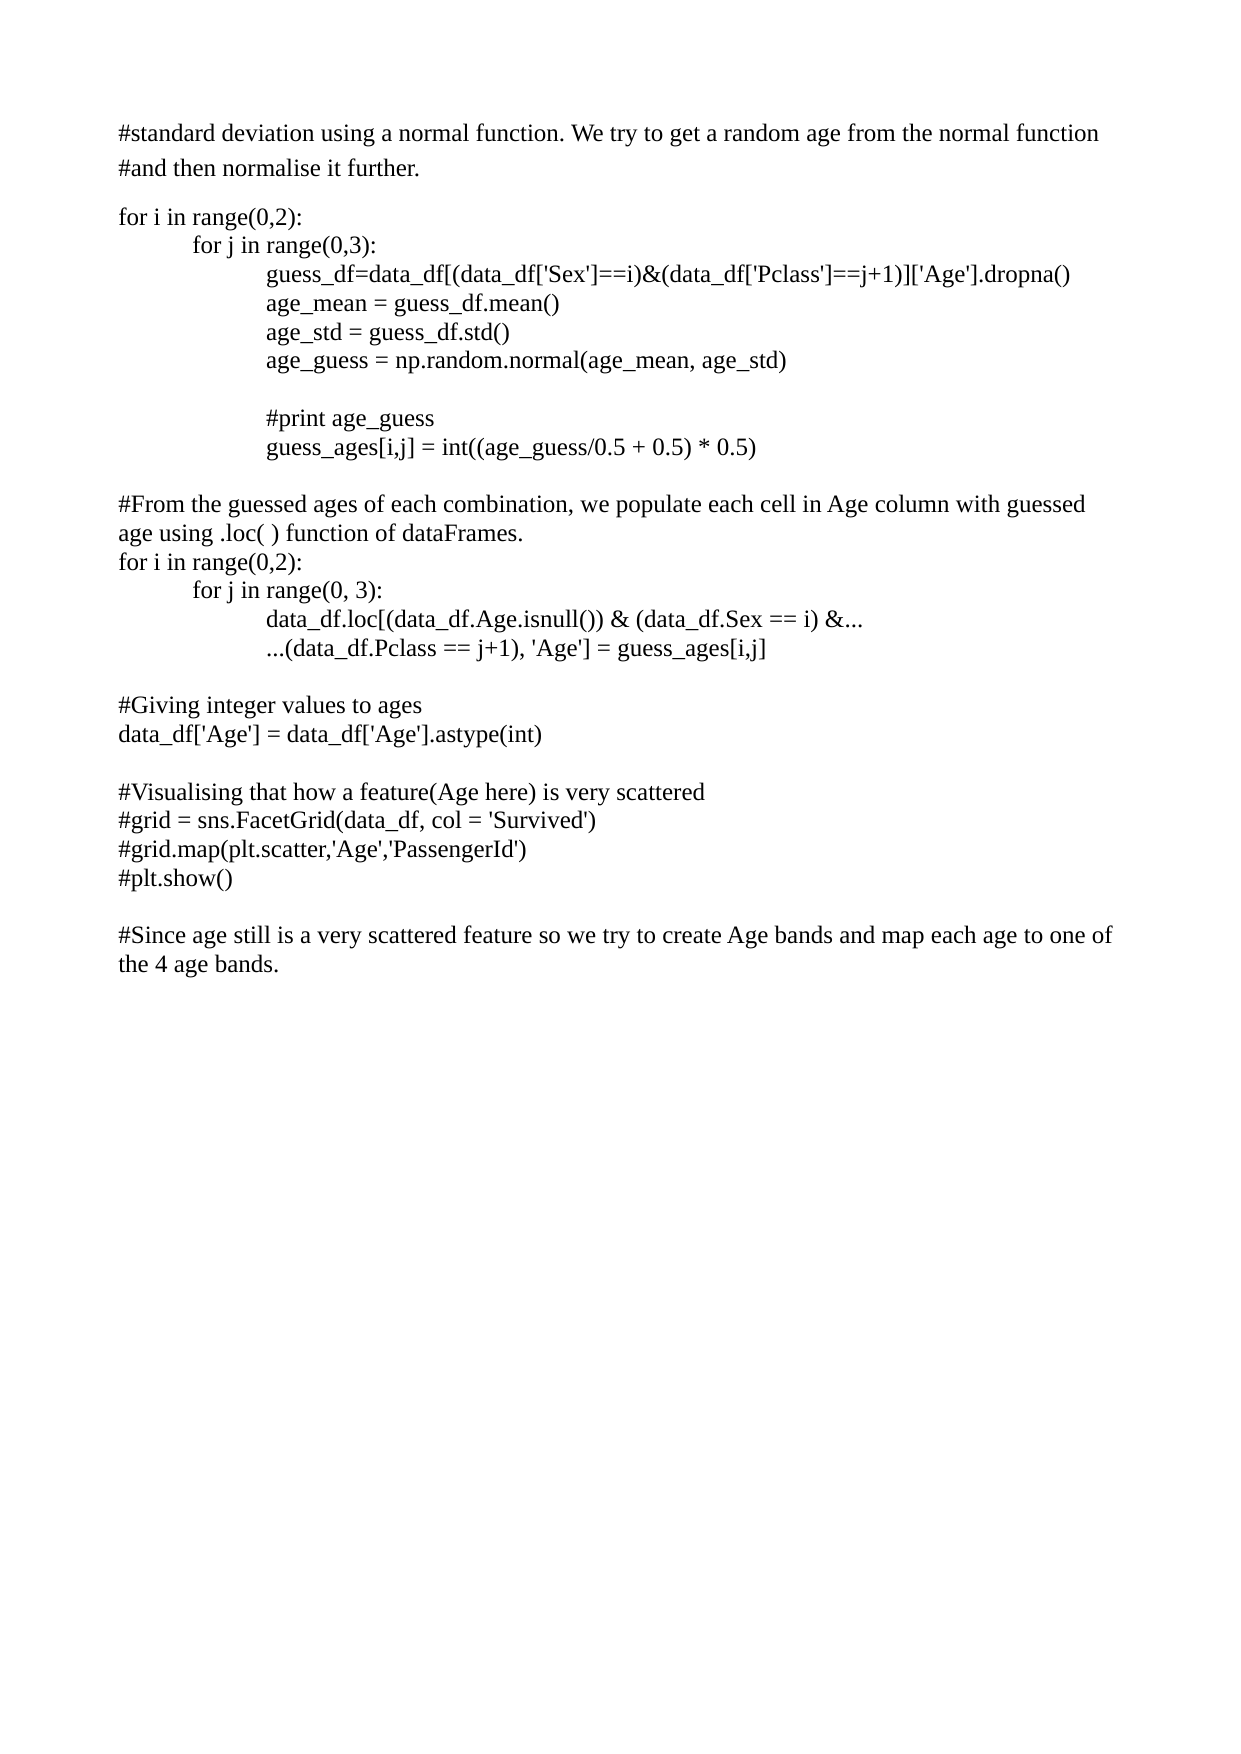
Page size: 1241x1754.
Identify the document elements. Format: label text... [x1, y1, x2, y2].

text for j in range(0,3): [118, 230, 1122, 259]
text for i in range(0,2): [118, 547, 1122, 575]
text for j in range(0, 3): [118, 575, 1122, 604]
text age_mean = guess_df.mean() [118, 288, 1122, 317]
text #From the guessed ages of each combination, we populate each cell in Age column with guessed age using .loc( ) function of dataFrames. [118, 489, 1122, 547]
text #plt.show() [118, 863, 1122, 892]
text data_df.loc[(data_df.Age.isnull()) & (data_df.Sex == i) &... [118, 604, 1122, 633]
text #standard deviation using a normal function. We try to get a random age from the normal function #and then normalise it further. [118, 118, 1122, 181]
text #Giving integer values to ages [118, 690, 1122, 719]
text guess_ages[i,j] = int((age_guess/0.5 + 0.5) * 0.5) [118, 432, 1122, 460]
text for i in range(0,2): [118, 202, 1122, 230]
text #print age_guess [118, 403, 1122, 432]
text guess_df=data_df[(data_df['Sex']==i)&(data_df['Pclass']==j+1)]['Age'].dropna() [118, 259, 1122, 288]
text data_df['Age'] = data_df['Age'].astype(int) [118, 719, 1122, 748]
text age_std = guess_df.std() [118, 317, 1122, 345]
text #grid.map(plt.scatter,'Age','PassengerId') [118, 834, 1122, 863]
text #Visualising that how a feature(Age here) is very scattered [118, 777, 1122, 805]
text #grid = sns.FacetGrid(data_df, col = 'Survived') [118, 805, 1122, 834]
text ...(data_df.Pclass == j+1), 'Age'] = guess_ages[i,j] [118, 633, 1122, 662]
text age_guess = np.random.normal(age_mean, age_std) [118, 345, 1122, 374]
text #Since age still is a very scattered feature so we try to create Age bands and map each age to one of the 4 age bands. [118, 920, 1122, 978]
